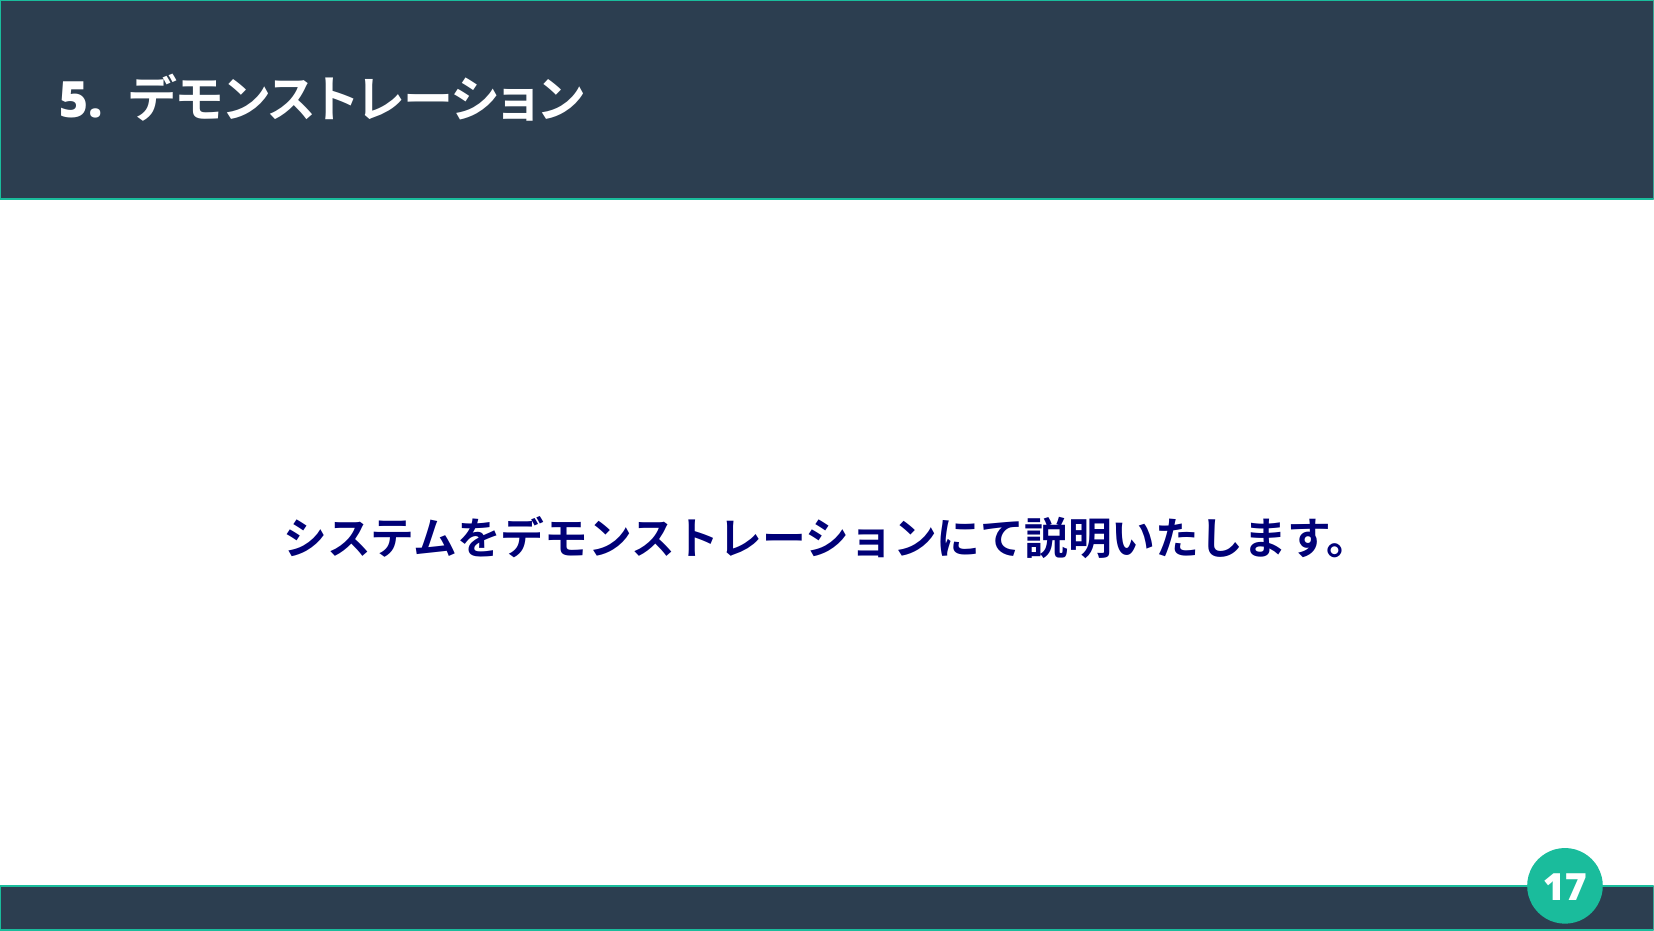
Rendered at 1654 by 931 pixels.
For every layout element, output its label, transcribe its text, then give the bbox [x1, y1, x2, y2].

title 5. デモンストレーション [59, 37, 1595, 156]
text_box システムをデモンストレーションにて説明いたします。 [88, 501, 1565, 573]
